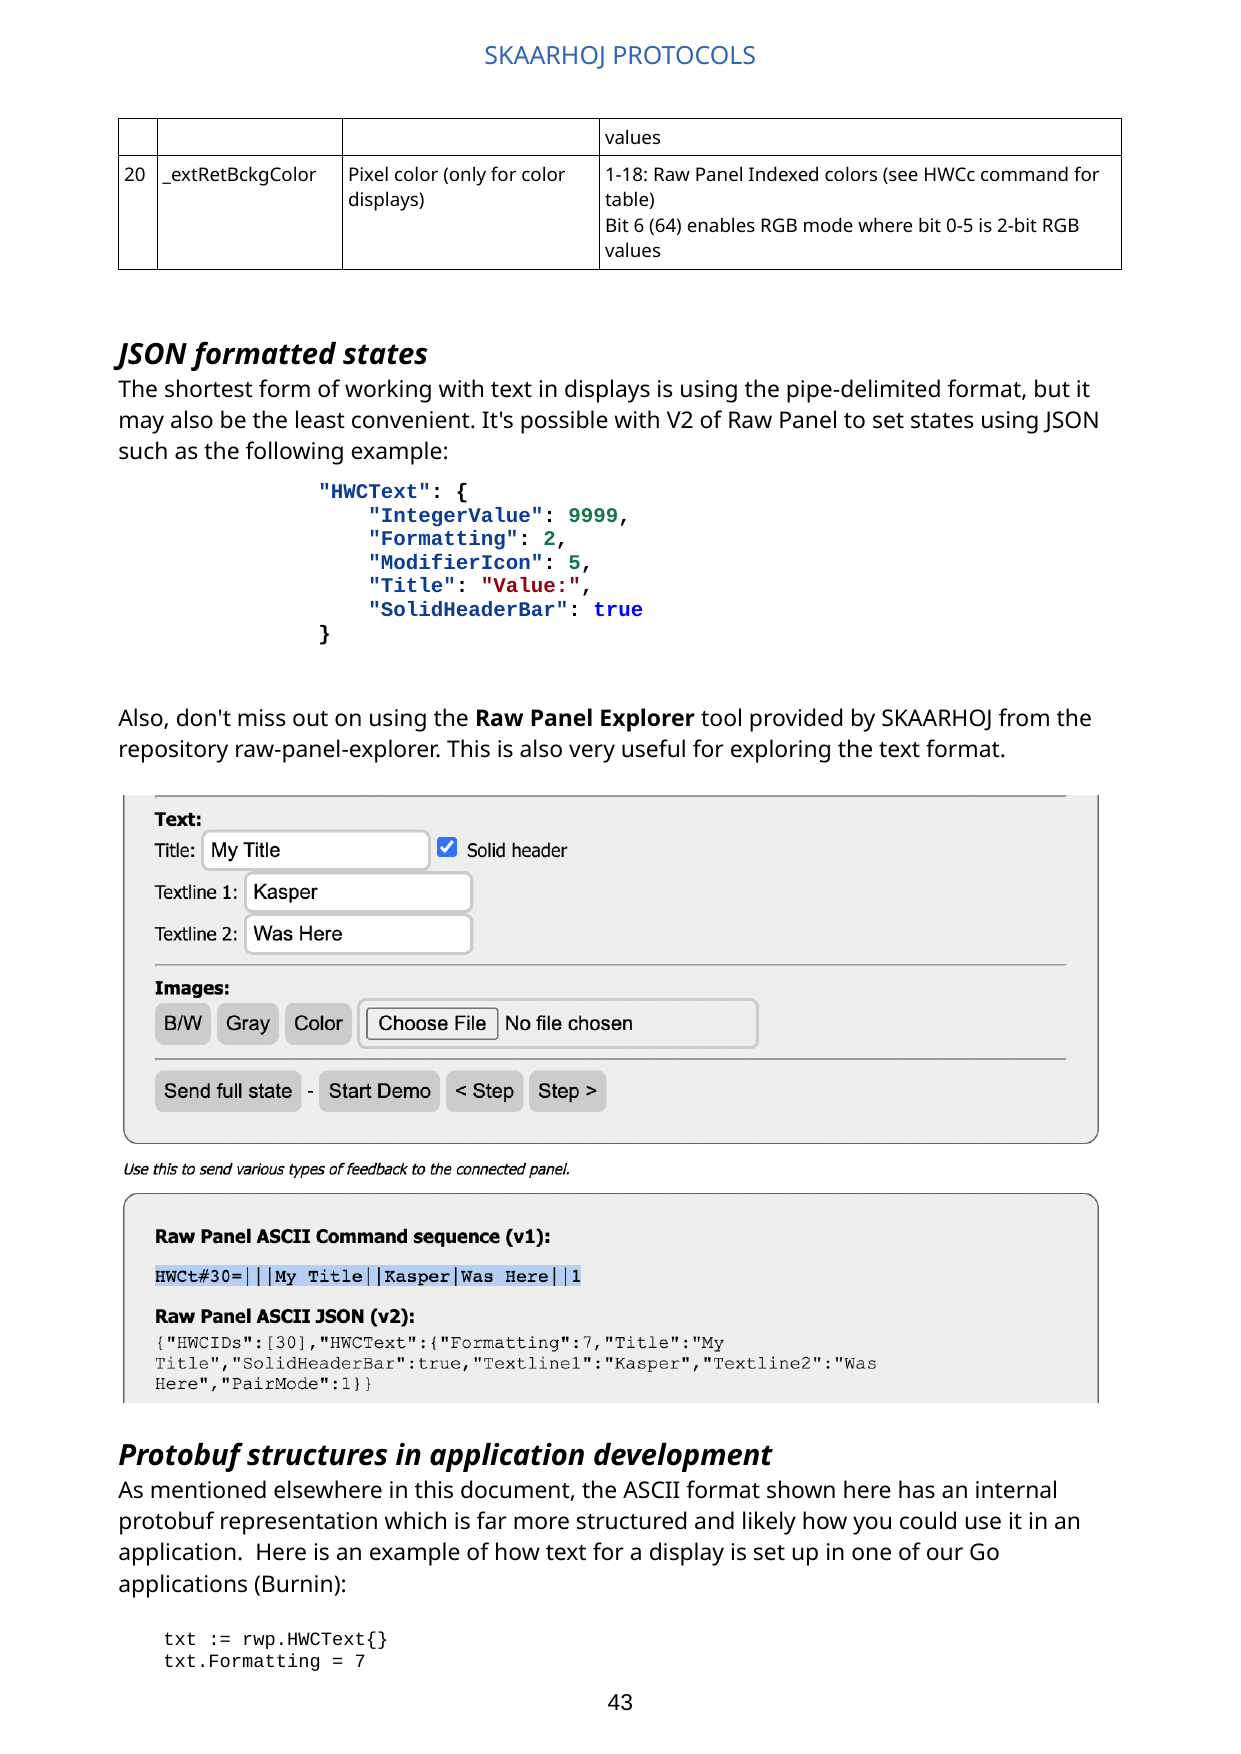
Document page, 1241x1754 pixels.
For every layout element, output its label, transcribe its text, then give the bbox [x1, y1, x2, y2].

text "HWCText": { [118, 481, 1122, 504]
text txt := rwp.HWCText{} [118, 1630, 1122, 1651]
text "IntegerValue": 9999, [118, 504, 1122, 528]
text txt.Formatting = 7 [118, 1651, 1122, 1673]
table_cell [343, 119, 599, 155]
table_cell 20 [119, 156, 157, 269]
text Also, don't miss out on using the Raw Panel Explorer tool provided by SKAARHOJ from the repository raw-panel-explorer. This is also very useful for exploring the text format. [118, 702, 1122, 764]
subtitle Protobuf structures in application development [118, 1434, 1122, 1474]
text The shortest form of working with text in displays is using the pipe-delimited format, but it may also be the least convenient. It's possible with V2 of Raw Panel to set states using JSON such as the following example: [118, 373, 1122, 466]
table_cell [158, 119, 342, 155]
subtitle JSON formatted states [118, 333, 1122, 373]
table_cell _extRetBckgColor [158, 156, 342, 269]
text } [118, 623, 1122, 646]
text "Formatting": 2, [118, 528, 1122, 552]
text "SolidHeaderBar": true [118, 599, 1122, 623]
text "ModifierIcon": 5, [118, 552, 1122, 576]
table_cell values [600, 119, 1121, 155]
text "Title": "Value:", [118, 576, 1122, 599]
table_cell Pixel color (only for color displays) [343, 156, 599, 269]
picture [118, 795, 1123, 1403]
text As mentioned elsewhere in this document, the ASCII format shown here has an internal protobuf representation which is far more structured and likely how you could use it in an application. Here is an example of how text for a display is set up in one of our Go applications (Burnin): [118, 1474, 1122, 1599]
table_cell [119, 119, 157, 155]
table_cell 1-18: Raw Panel Indexed colors (see HWCc command for table) Bit 6 (64) enables RGB mode where bit 0-5 is 2-bit RGB values [600, 156, 1121, 269]
